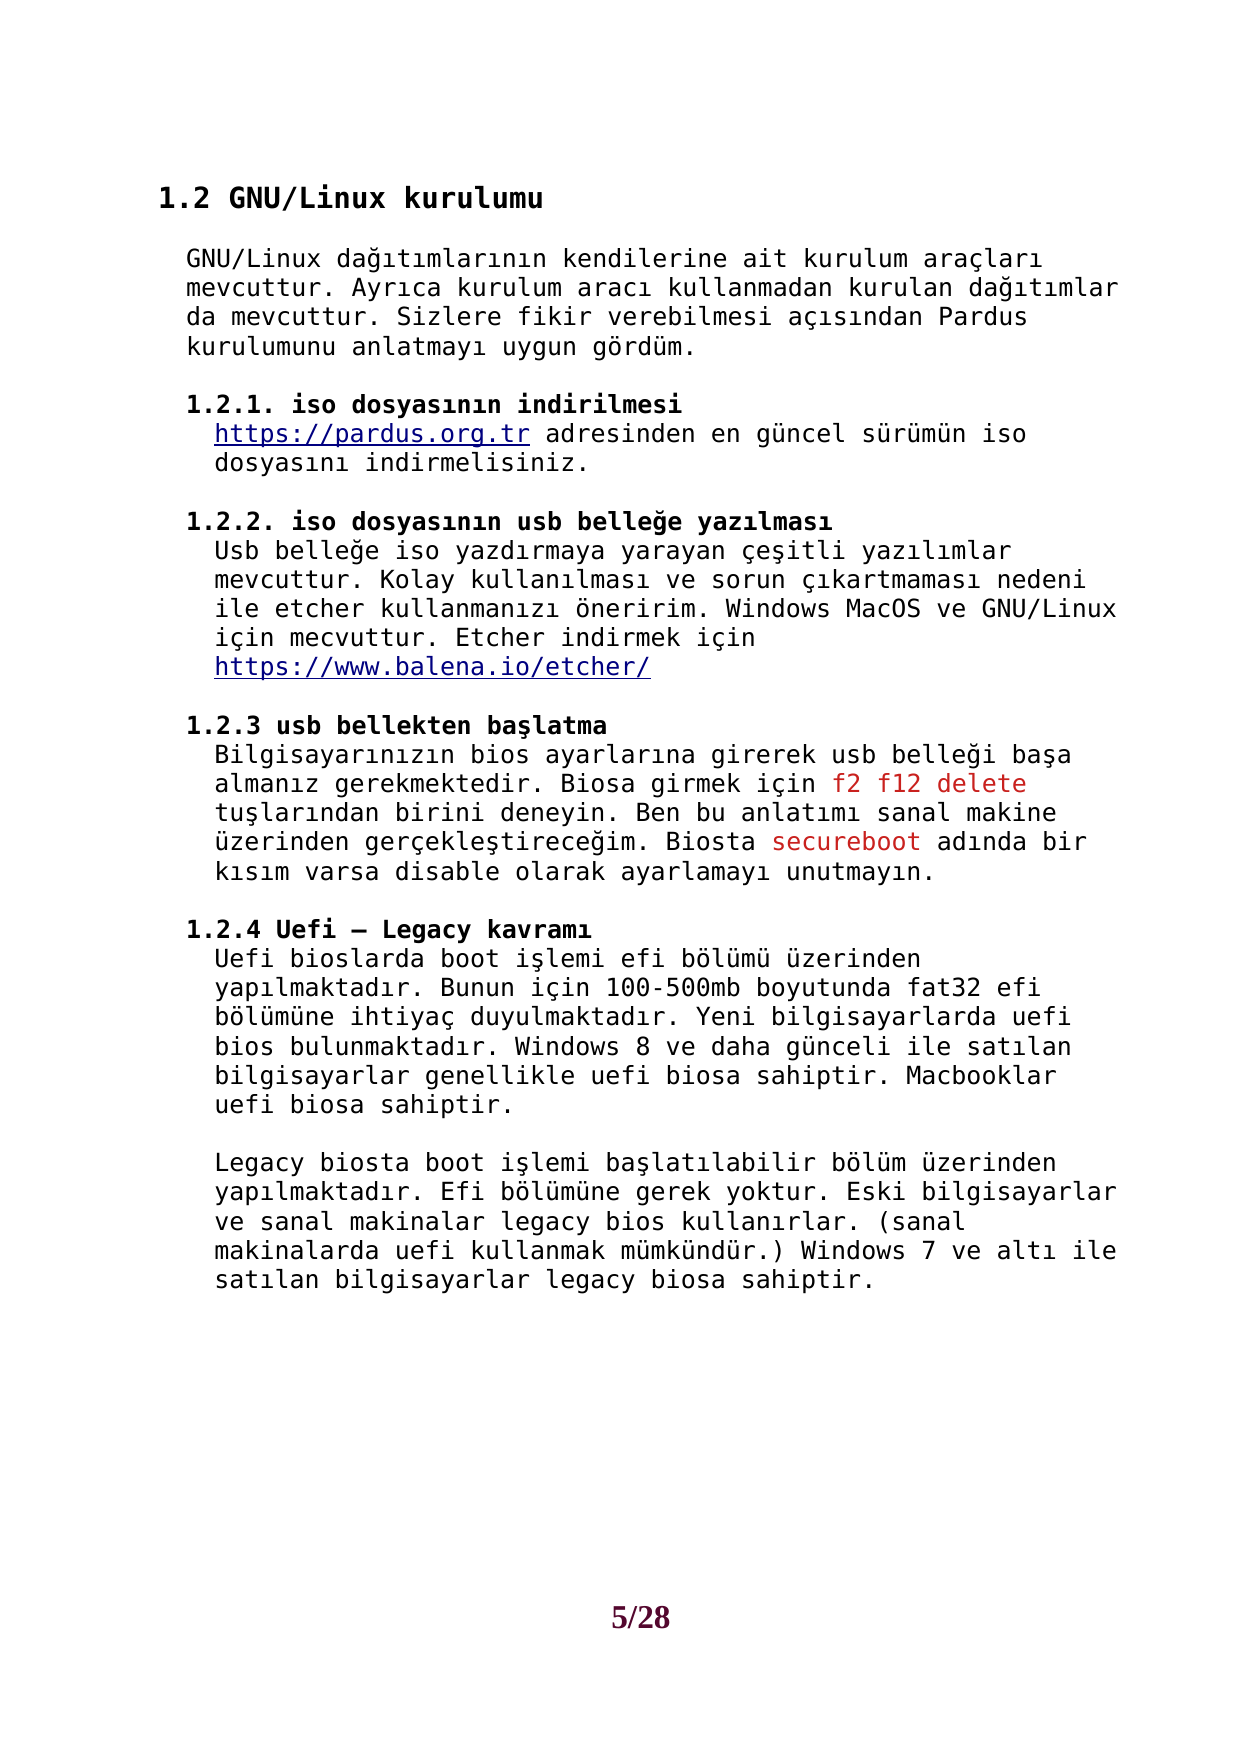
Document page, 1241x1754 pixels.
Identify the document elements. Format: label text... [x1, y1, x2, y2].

text 1.2.4 Uefi – Legacy kavramı [186, 915, 1123, 944]
text https://pardus.org.tr adresinden en güncel sürümün iso dosyasını indirmelisiniz. [214, 419, 1123, 478]
text Uefi bioslarda boot işlemi efi bölümü üzerinden yapılmaktadır. Bunun için 100-500mb boyutunda fat32 efi bölümüne ihtiyaç duyulmaktadır. Yeni bilgisayarlarda uefi bios bulunmaktadır. Windows 8 ve daha günceli ile satılan bilgisayarlar genellikle uefi biosa sahiptir. Macbooklar uefi biosa sahiptir. [214, 944, 1123, 1119]
text Bilgisayarınızın bios ayarlarına girerek usb belleği başa almanız gerekmektedir. Biosa girmek için f2 f12 delete tuşlarından birini deneyin. Ben bu anlatımı sanal makine üzerinden gerçekleştireceğim. Biosta secureboot adında bir kısım varsa disable olarak ayarlamayı unutmayın. [214, 740, 1123, 886]
text 1.2 GNU/Linux kurulumu [158, 181, 1123, 215]
text 1.2.3 usb bellekten başlatma [186, 711, 1123, 740]
text 1.2.1. iso dosyasının indirilmesi [186, 390, 1123, 419]
text Legacy biosta boot işlemi başlatılabilir bölüm üzerinden yapılmaktadır. Efi bölümüne gerek yoktur. Eski bilgisayarlar ve sanal makinalar legacy bios kullanırlar. (sanal makinalarda uefi kullanmak mümkündür.) Windows 7 ve altı ile satılan bilgisayarlar legacy biosa sahiptir. [214, 1148, 1123, 1294]
text GNU/Linux dağıtımlarının kendilerine ait kurulum araçları mevcuttur. Ayrıca kurulum aracı kullanmadan kurulan dağıtımlar da mevcuttur. Sizlere fikir verebilmesi açısından Pardus kurulumunu anlatmayı uygun gördüm. [186, 244, 1123, 361]
text 1.2.2. iso dosyasının usb belleğe yazılması [186, 507, 1123, 536]
text Usb belleğe iso yazdırmaya yarayan çeşitli yazılımlar mevcuttur. Kolay kullanılması ve sorun çıkartmaması nedeni ile etcher kullanmanızı öneririm. Windows MacOS ve GNU/Linux için mecvuttur. Etcher indirmek için https://www.balena.io/etcher/ [214, 536, 1123, 682]
